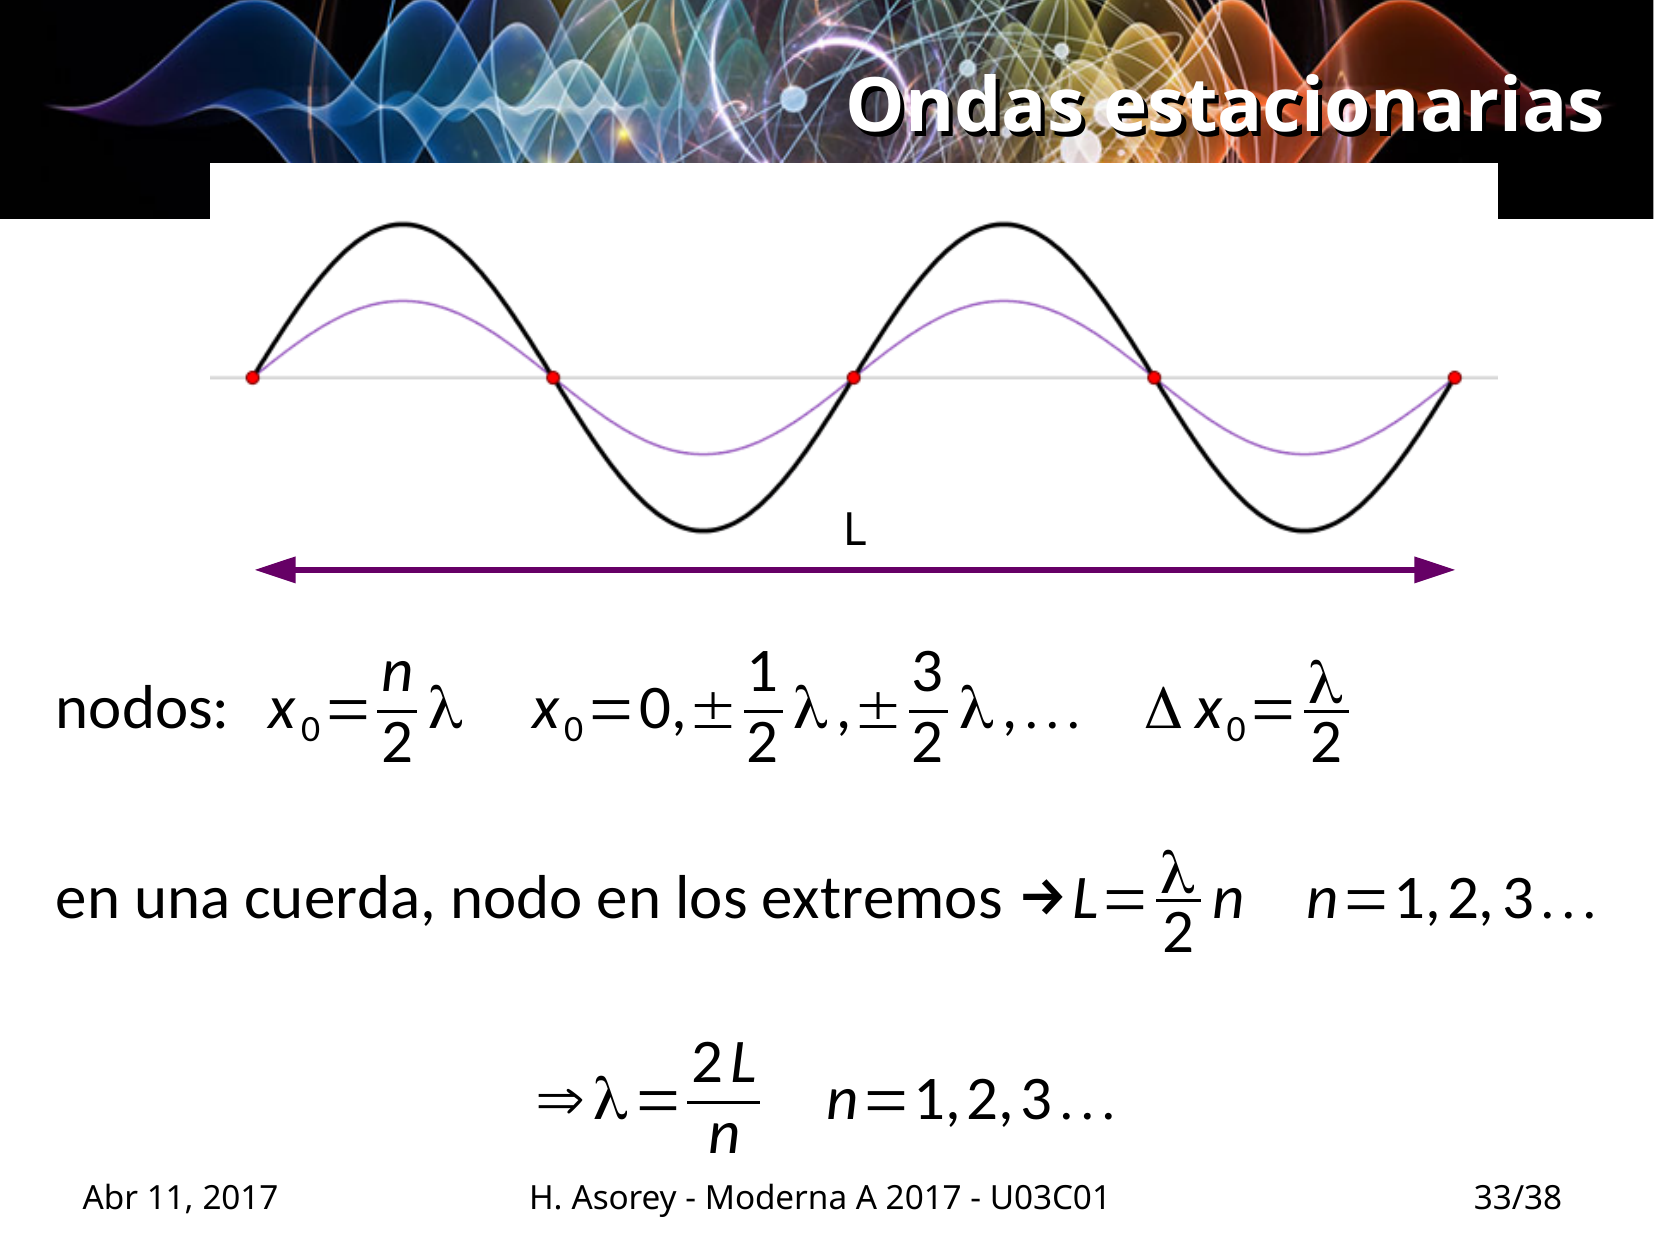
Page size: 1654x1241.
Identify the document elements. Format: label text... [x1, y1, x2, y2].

picture [0, 0, 1654, 593]
chart [49, 645, 1606, 1169]
title Ondas estacionarias [45, 15, 1606, 191]
